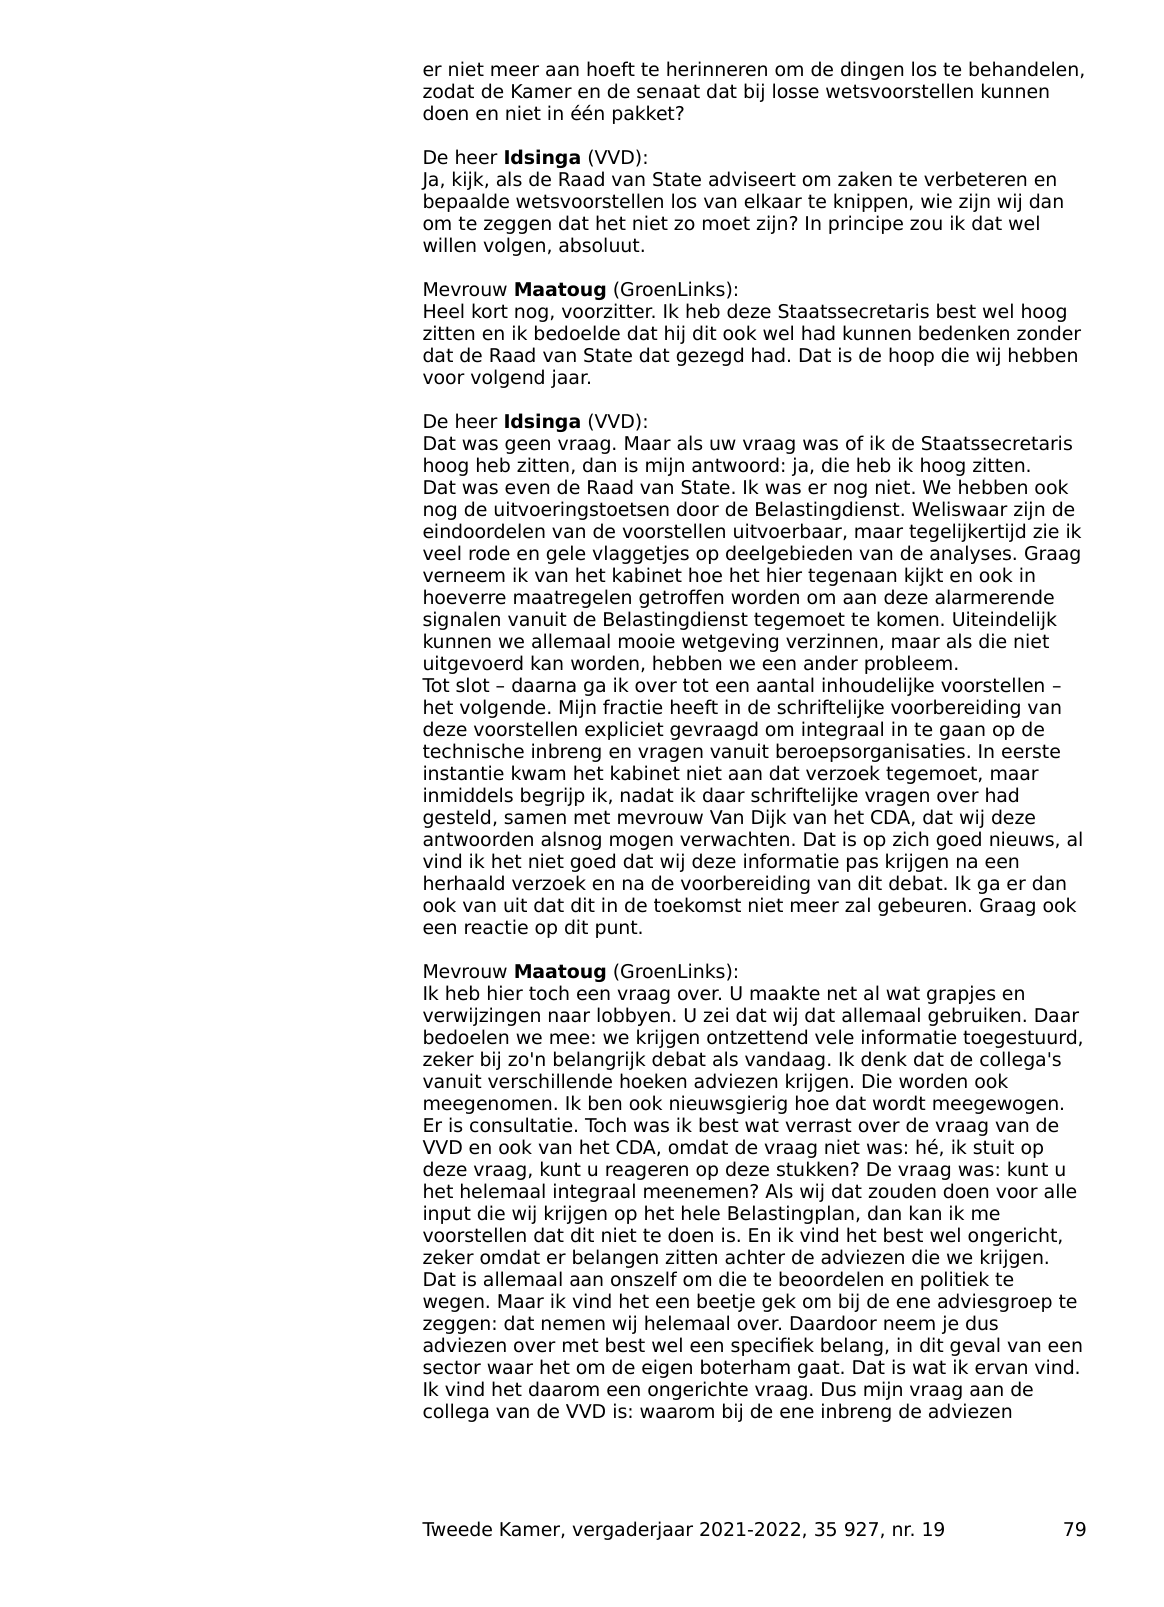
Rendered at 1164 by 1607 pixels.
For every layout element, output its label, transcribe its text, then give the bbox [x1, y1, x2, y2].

text Tot slot – daarna ga ik over tot een aantal inhoudelijke voorstellen – het volgende. Mijn fractie heeft in de schriftelijke voorbereiding van deze voorstellen expliciet gevraagd om integraal in te gaan op de technische inbreng en vragen vanuit beroepsorganisaties. In eerste instantie kwam het kabinet niet aan dat verzoek tegemoet, maar inmiddels begrijp ik, nadat ik daar schriftelijke vragen over had gesteld, samen met mevrouw Van Dijk van het CDA, dat wij deze antwoorden alsnog mogen verwachten. Dat is op zich goed nieuws, al vind ik het niet goed dat wij deze informatie pas krijgen na een herhaald verzoek en na de voorbereiding van dit debat. Ik ga er dan ook van uit dat dit in de toekomst niet meer zal gebeuren. Graag ook een reactie op dit punt. [422, 675, 1087, 939]
text De heer Idsinga (VVD): [422, 147, 1087, 169]
text Dat was even de Raad van State. Ik was er nog niet. We hebben ook nog de uitvoeringstoetsen door de Belastingdienst. Weliswaar zijn de eindoordelen van de voorstellen uitvoerbaar, maar tegelijkertijd zie ik veel rode en gele vlaggetjes op deelgebieden van de analyses. Graag verneem ik van het kabinet hoe het hier tegenaan kijkt en ook in hoeverre maatregelen getroffen worden om aan deze alarmerende signalen vanuit de Belastingdienst tegemoet te komen. Uiteindelijk kunnen we allemaal mooie wetgeving verzinnen, maar als die niet uitgevoerd kan worden, hebben we een ander probleem. [422, 477, 1087, 675]
text Ja, kijk, als de Raad van State adviseert om zaken te verbeteren en bepaalde wetsvoorstellen los van elkaar te knippen, wie zijn wij dan om te zeggen dat het niet zo moet zijn? In principe zou ik dat wel willen volgen, absoluut. [422, 169, 1087, 257]
text De heer Idsinga (VVD): [422, 411, 1087, 433]
text Dat was geen vraag. Maar als uw vraag was of ik de Staatssecretaris hoog heb zitten, dan is mijn antwoord: ja, die heb ik hoog zitten. [422, 433, 1087, 477]
text er niet meer aan hoeft te herinneren om de dingen los te behandelen, zodat de Kamer en de senaat dat bij losse wetsvoorstellen kunnen doen en niet in één pakket? [422, 59, 1087, 125]
text Mevrouw Maatoug (GroenLinks): [422, 279, 1087, 301]
text Heel kort nog, voorzitter. Ik heb deze Staatssecretaris best wel hoog zitten en ik bedoelde dat hij dit ook wel had kunnen bedenken zonder dat de Raad van State dat gezegd had. Dat is de hoop die wij hebben voor volgend jaar. [422, 301, 1087, 389]
text Mevrouw Maatoug (GroenLinks): [422, 961, 1087, 983]
text Ik heb hier toch een vraag over. U maakte net al wat grapjes en verwijzingen naar lobbyen. U zei dat wij dat allemaal gebruiken. Daar bedoelen we mee: we krijgen ontzettend vele informatie toegestuurd, zeker bij zo'n belangrijk debat als vandaag. Ik denk dat de collega's vanuit verschillende hoeken adviezen krijgen. Die worden ook meegenomen. Ik ben ook nieuwsgierig hoe dat wordt meegewogen. Er is consultatie. Toch was ik best wat verrast over de vraag van de VVD en ook van het CDA, omdat de vraag niet was: hé, ik stuit op deze vraag, kunt u reageren op deze stukken? De vraag was: kunt u het helemaal integraal meenemen? Als wij dat zouden doen voor alle input die wij krijgen op het hele Belastingplan, dan kan ik me voorstellen dat dit niet te doen is. En ik vind het best wel ongericht, zeker omdat er belangen zitten achter de adviezen die we krijgen. Dat is allemaal aan onszelf om die te beoordelen en politiek te wegen. Maar ik vind het een beetje gek om bij de ene adviesgroep te zeggen: dat nemen wij helemaal over. Daardoor neem je dus adviezen over met best wel een specifiek belang, in dit geval van een sector waar het om de eigen boterham gaat. Dat is wat ik ervan vind. Ik vind het daarom een ongerichte vraag. Dus mijn vraag aan de collega van de VVD is: waarom bij de ene inbreng de adviezen [422, 983, 1087, 1423]
